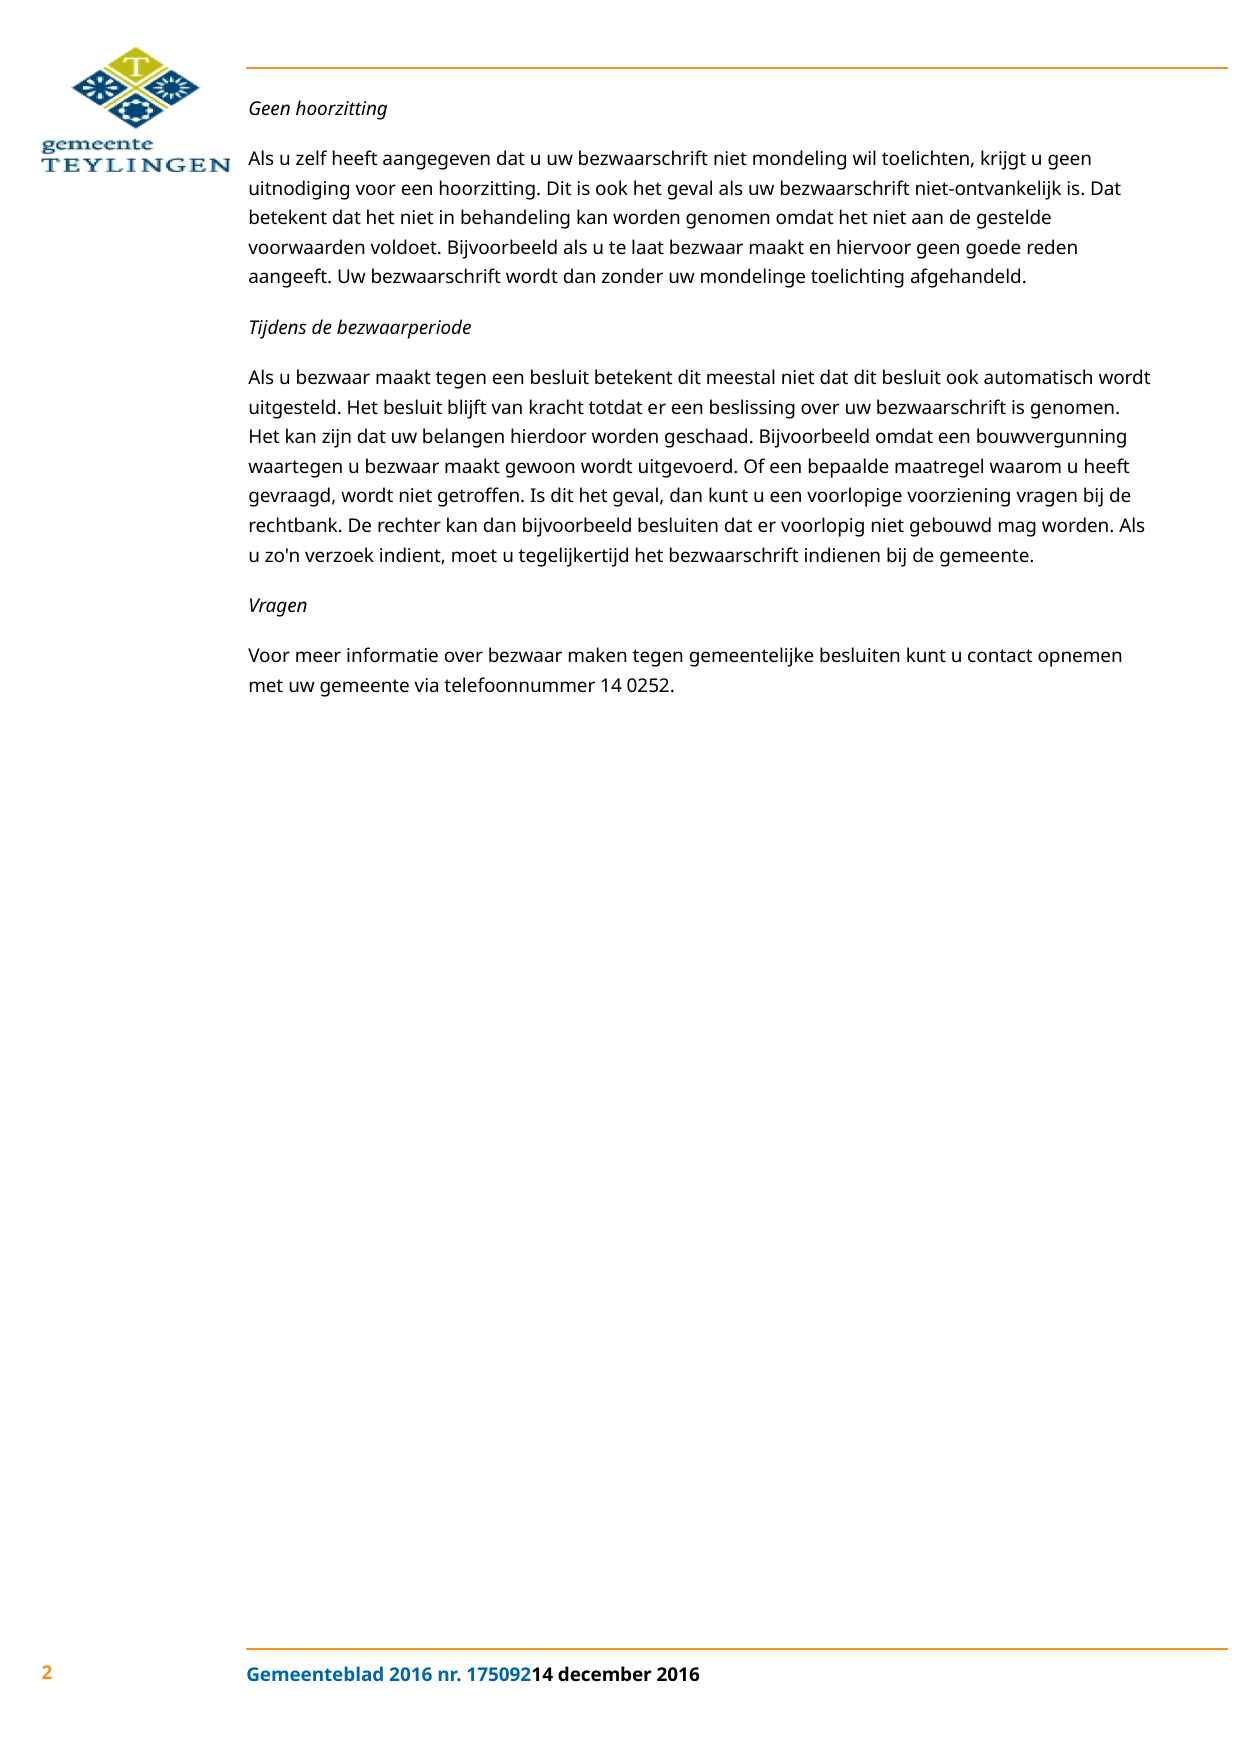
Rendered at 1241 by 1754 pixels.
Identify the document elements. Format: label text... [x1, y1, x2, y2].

text Vragen [248, 592, 1152, 618]
text Geen hoorzitting [248, 95, 1152, 121]
text Voor meer informatie over bezwaar maken tegen gemeentelijke besluiten kunt u contact opnemen met uw gemeente via telefoonnummer 14 0252. [248, 643, 1152, 698]
text Als u zelf heeft aangegeven dat u uw bezwaarschrift niet mondeling wil toelichten, krijgt u geen uitnodiging voor een hoorzitting. Dit is ook het geval als uw bezwaarschrift niet-ontvankelijk is. Dat betekent dat het niet in behandeling kan worden genomen omdat het niet aan de gestelde voorwaarden voldoet. Bijvoorbeeld als u te laat bezwaar maakt en hiervoor geen goede reden aangeeft. Uw bezwaarschrift wordt dan zonder uw mondelinge toelichting afgehandeld. [248, 145, 1152, 289]
picture [41, 47, 231, 172]
text Tijdens de bezwaarperiode [248, 314, 1152, 340]
text Als u bezwaar maakt tegen een besluit betekent dit meestal niet dat dit besluit ook automatisch wordt uitgesteld. Het besluit blijft van kracht totdat er een beslissing over uw bezwaarschrift is genomen. Het kan zijn dat uw belangen hierdoor worden geschaad. Bijvoorbeeld omdat een bouwvergunning waartegen u bezwaar maakt gewoon wordt uitgevoerd. Of een bepaalde maatregel waarom u heeft gevraagd, wordt niet getroffen. Is dit het geval, dan kunt u een voorlopige voorziening vragen bij de rechtbank. De rechter kan dan bijvoorbeeld besluiten dat er voorlopig niet gebouwd mag worden. Als u zo'n verzoek indient, moet u tegelijkertijd het bezwaarschrift indienen bij de gemeente. [248, 364, 1152, 568]
